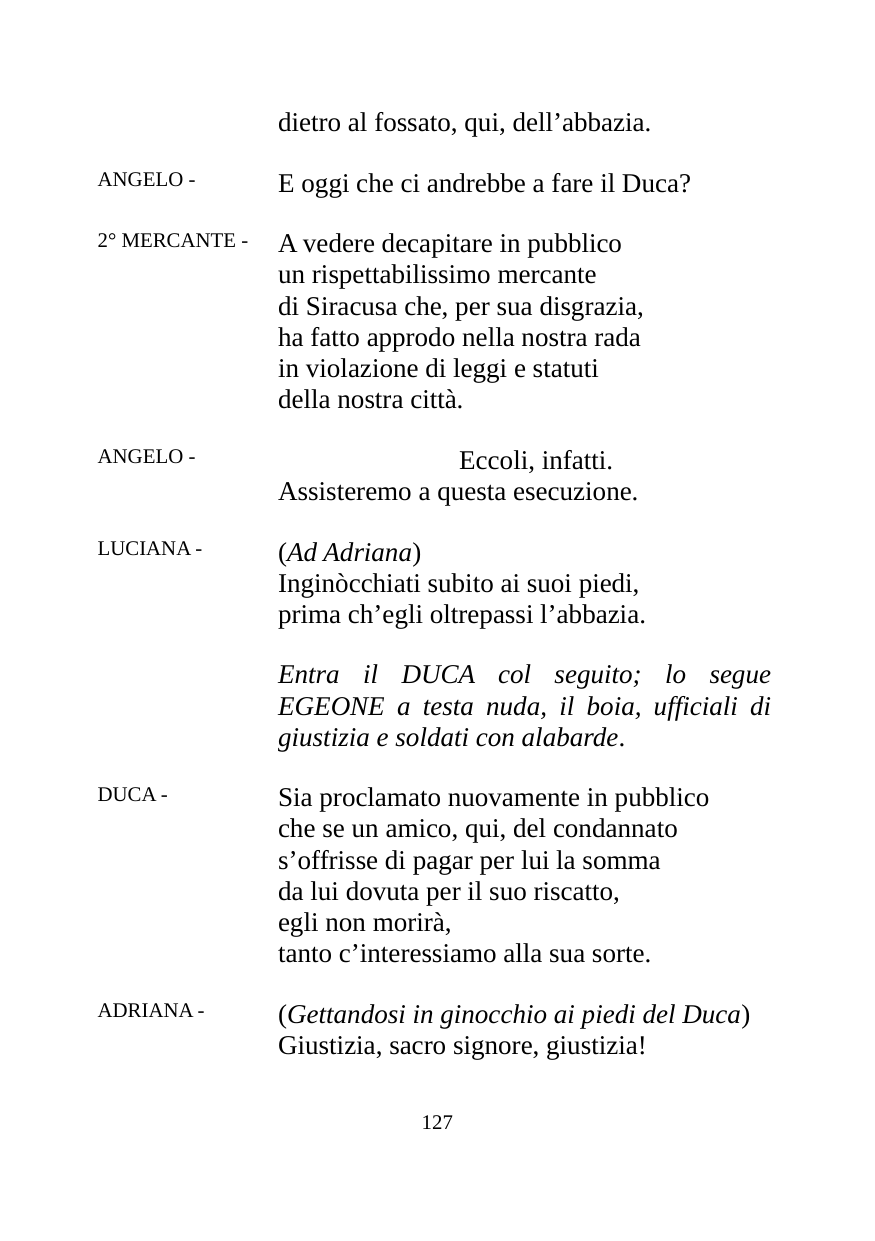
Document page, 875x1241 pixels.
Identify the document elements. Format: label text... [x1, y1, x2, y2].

table_cell [90, 106, 271, 167]
table_cell Eccoli, infatti. Assisteremo a questa esecuzione. [271, 444, 781, 536]
table_cell E oggi che ci andrebbe a fare il Duca? [271, 167, 781, 227]
table_cell Entra il DUCA col seguito; lo segue EGEONE a testa nuda, il boia, ufficiali di giustizia e soldati con alabarde. [271, 659, 781, 781]
table_cell (Gettandosi in ginocchio ai piedi del Duca) Giustizia, sacro signore, giustizia! [271, 998, 781, 1060]
table_cell ANGELO - [90, 444, 271, 536]
table_cell Sia proclamato nuovamente in pubblico che se un amico, qui, del condannato s’offrisse di pagar per lui la somma da lui dovuta per il suo riscatto, egli non morirà, tanto c’interessiamo alla sua sorte. [271, 781, 781, 998]
table_cell ANGELO - [90, 167, 271, 227]
table_cell LUCIANA - [90, 536, 271, 658]
table_cell A vedere decapitare in pubblico un rispettabilissimo mercante di Siracusa che, per sua disgrazia, ha fatto approdo nella nostra rada in violazione di leggi e statuti della nostra città. [271, 228, 781, 444]
table_cell [90, 659, 271, 781]
table_cell (Ad Adriana) Inginòcchiati subito ai suoi piedi, prima ch’egli oltrepassi l’abbazia. [271, 536, 781, 658]
table_cell dietro al fossato, qui, dell’abbazia. [271, 106, 781, 167]
table_cell 2° MERCANTE - [90, 228, 271, 444]
table_cell ADRIANA - [90, 998, 271, 1060]
table_cell DUCA - [90, 781, 271, 998]
